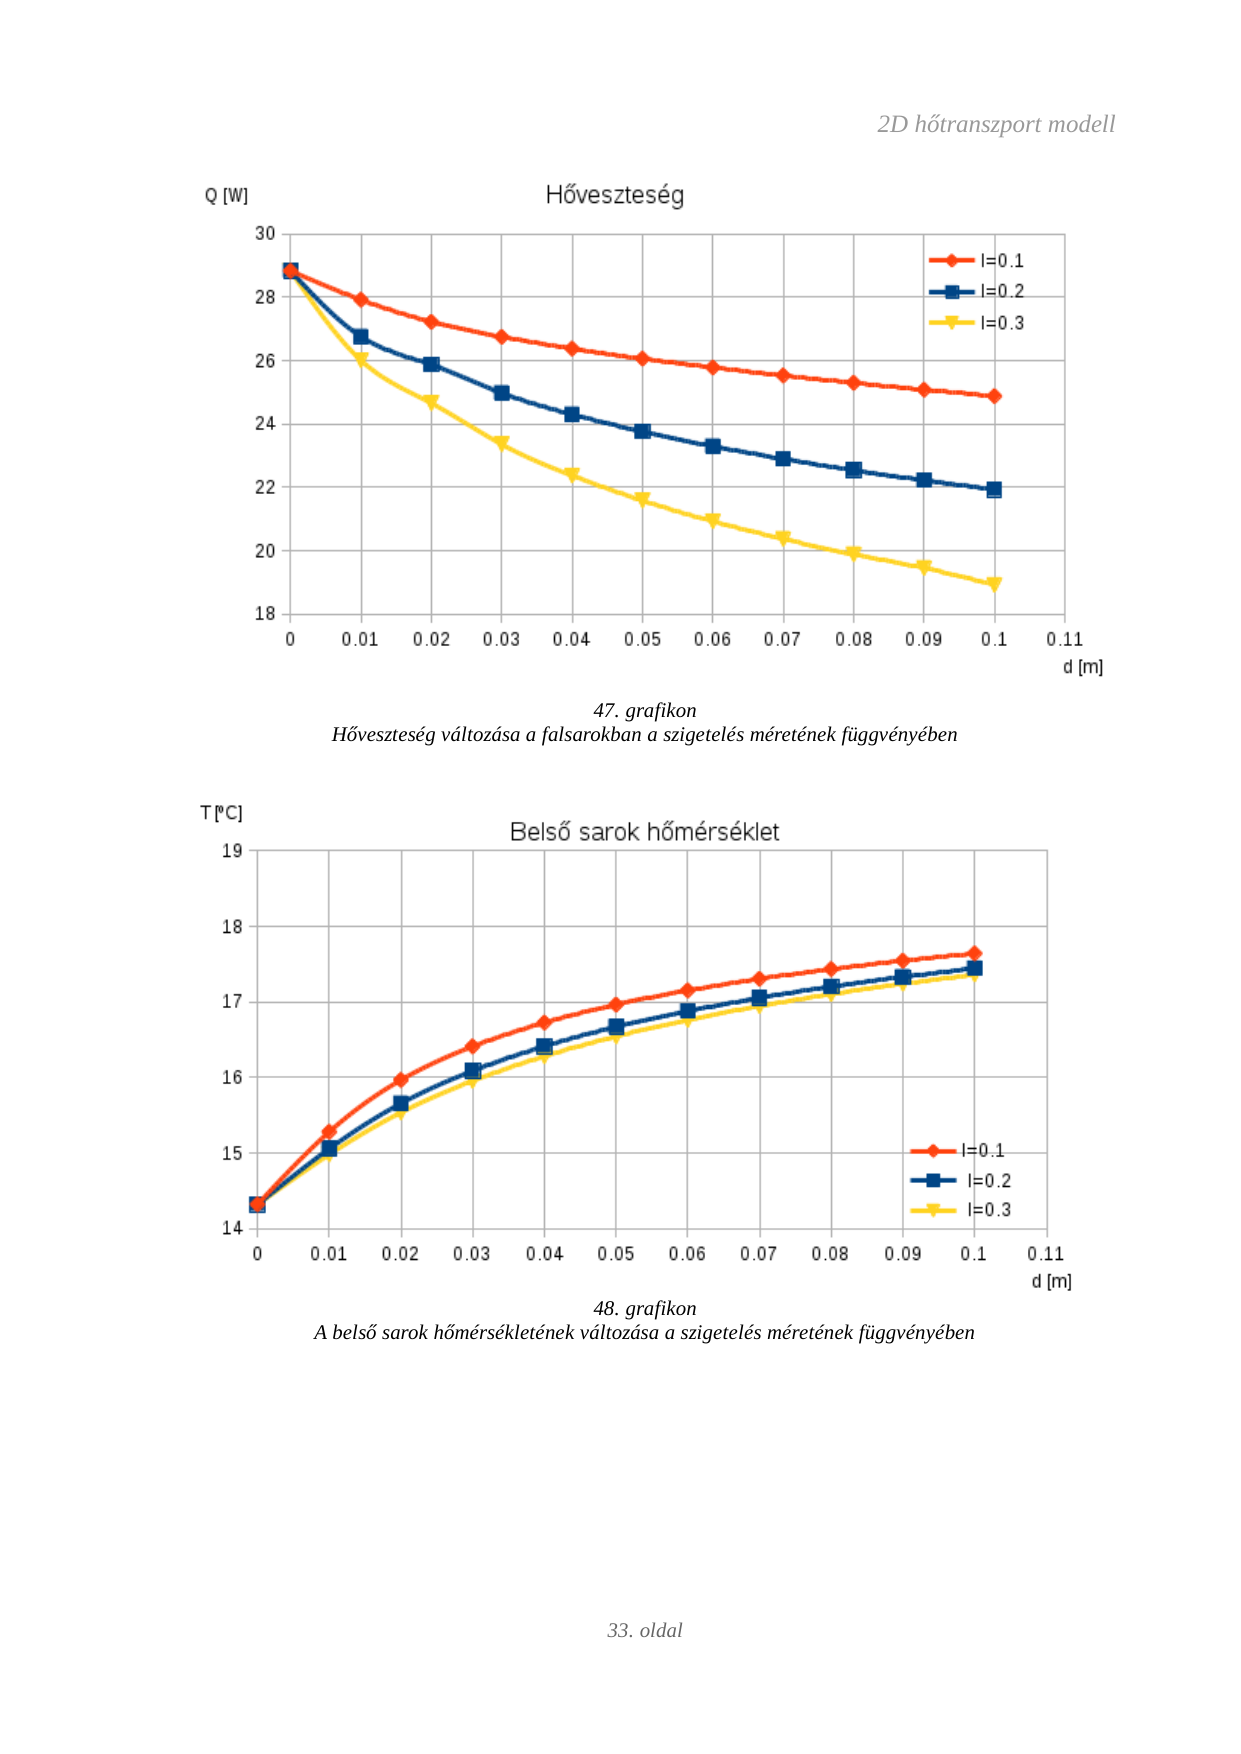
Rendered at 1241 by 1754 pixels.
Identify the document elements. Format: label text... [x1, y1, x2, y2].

text A belső sarok hőmérsékletének változása a szigetelés méretének függvényében [174, 1320, 1118, 1344]
text 47. grafikon [174, 698, 1118, 722]
text Hőveszteség változása a falsarokban a szigetelés méretének függvényében [174, 722, 1118, 746]
picture [187, 789, 1105, 1297]
text 48. grafikon [174, 1296, 1118, 1320]
picture [194, 167, 1113, 684]
